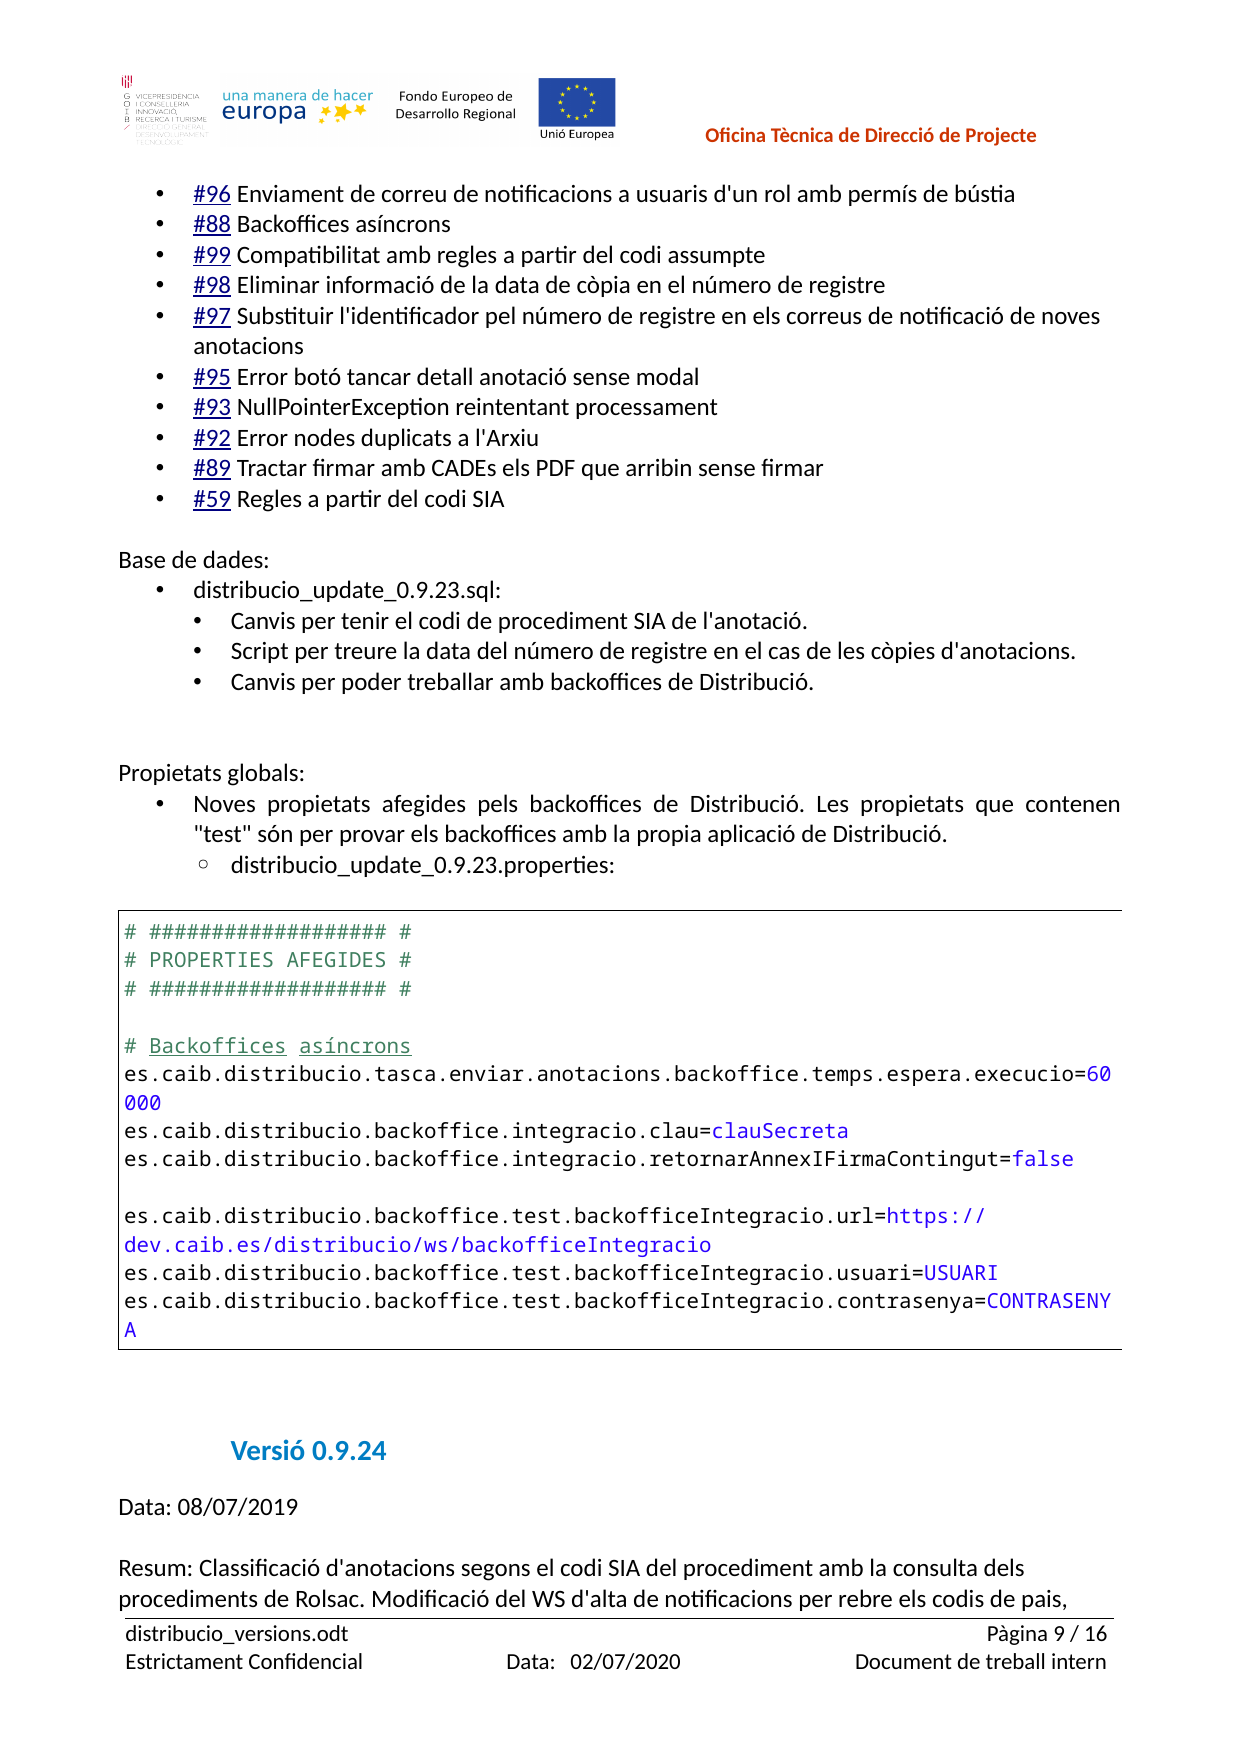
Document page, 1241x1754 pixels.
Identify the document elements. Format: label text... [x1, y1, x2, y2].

list #88 Backoffices asíncrons [156, 208, 1122, 239]
text Base de dades: [118, 544, 1122, 574]
text Propietats globals: [118, 758, 1122, 788]
list Script per treure la data del número de registre en el cas de les còpies d'anotacions. [193, 636, 1122, 666]
picture [219, 73, 621, 147]
list #89 Tractar firmar amb CADEs els PDF que arribin sense firmar [156, 452, 1122, 483]
table_header # ################### # # PROPERTIES AFEGIDES # # ################### # # Backoffices asíncrons es.caib.distribucio.tasca.enviar.anotacions.backoffice.temps.espera.execucio=60000 es.caib.distribucio.backoffice.integracio.clau=clauSecreta es.caib.distribucio.backoffice.integracio.retornarAnnexIFirmaContingut=false es.caib.distribucio.backoffice.test.backofficeIntegracio.url=https://dev.caib.es/distribucio/ws/backofficeIntegracio es.caib.distribucio.backoffice.test.backofficeIntegracio.usuari=USUARI es.caib.distribucio.backoffice.test.backofficeIntegracio.contrasenya=CONTRASENYA [119, 911, 1122, 1349]
list Noves propietats afegides pels backoffices de Distribució. Les propietats que contenen "test" són per provar els backoffices amb la propia aplicació de Distribució. [156, 788, 1122, 849]
text Data: 08/07/2019 [118, 1491, 1122, 1522]
list #96 Enviament de correu de notificacions a usuaris d'un rol amb permís de bústia [156, 178, 1122, 208]
list distribucio_update_0.9.23.sql: [156, 574, 1122, 605]
list #98 Eliminar informació de la data de còpia en el número de registre [156, 269, 1122, 300]
list Canvis per tenir el codi de procediment SIA de l'anotació. [193, 605, 1122, 636]
subtitle Versió 0.9.24 [153, 1432, 1122, 1468]
picture [118, 73, 213, 147]
text Resum: Classificació d'anotacions segons el codi SIA del procediment amb la consulta dels procediments de Rolsac. Modificació del WS d'alta de notificacions per rebre els codis de pais, [118, 1552, 1122, 1613]
list #99 Compatibilitat amb regles a partir del codi assumpte [156, 239, 1122, 269]
list #95 Error botó tancar detall anotació sense modal [156, 361, 1122, 391]
list #92 Error nodes duplicats a l'Arxiu [156, 422, 1122, 452]
list #93 NullPointerException reintentant processament [156, 391, 1122, 422]
list distribucio_update_0.9.23.properties: [193, 849, 1122, 880]
list #59 Regles a partir del codi SIA [156, 483, 1122, 513]
list Canvis per poder treballar amb backoffices de Distribució. [193, 666, 1122, 697]
list #97 Substituir l'identificador pel número de registre en els correus de notificació de noves anotacions [156, 300, 1122, 361]
